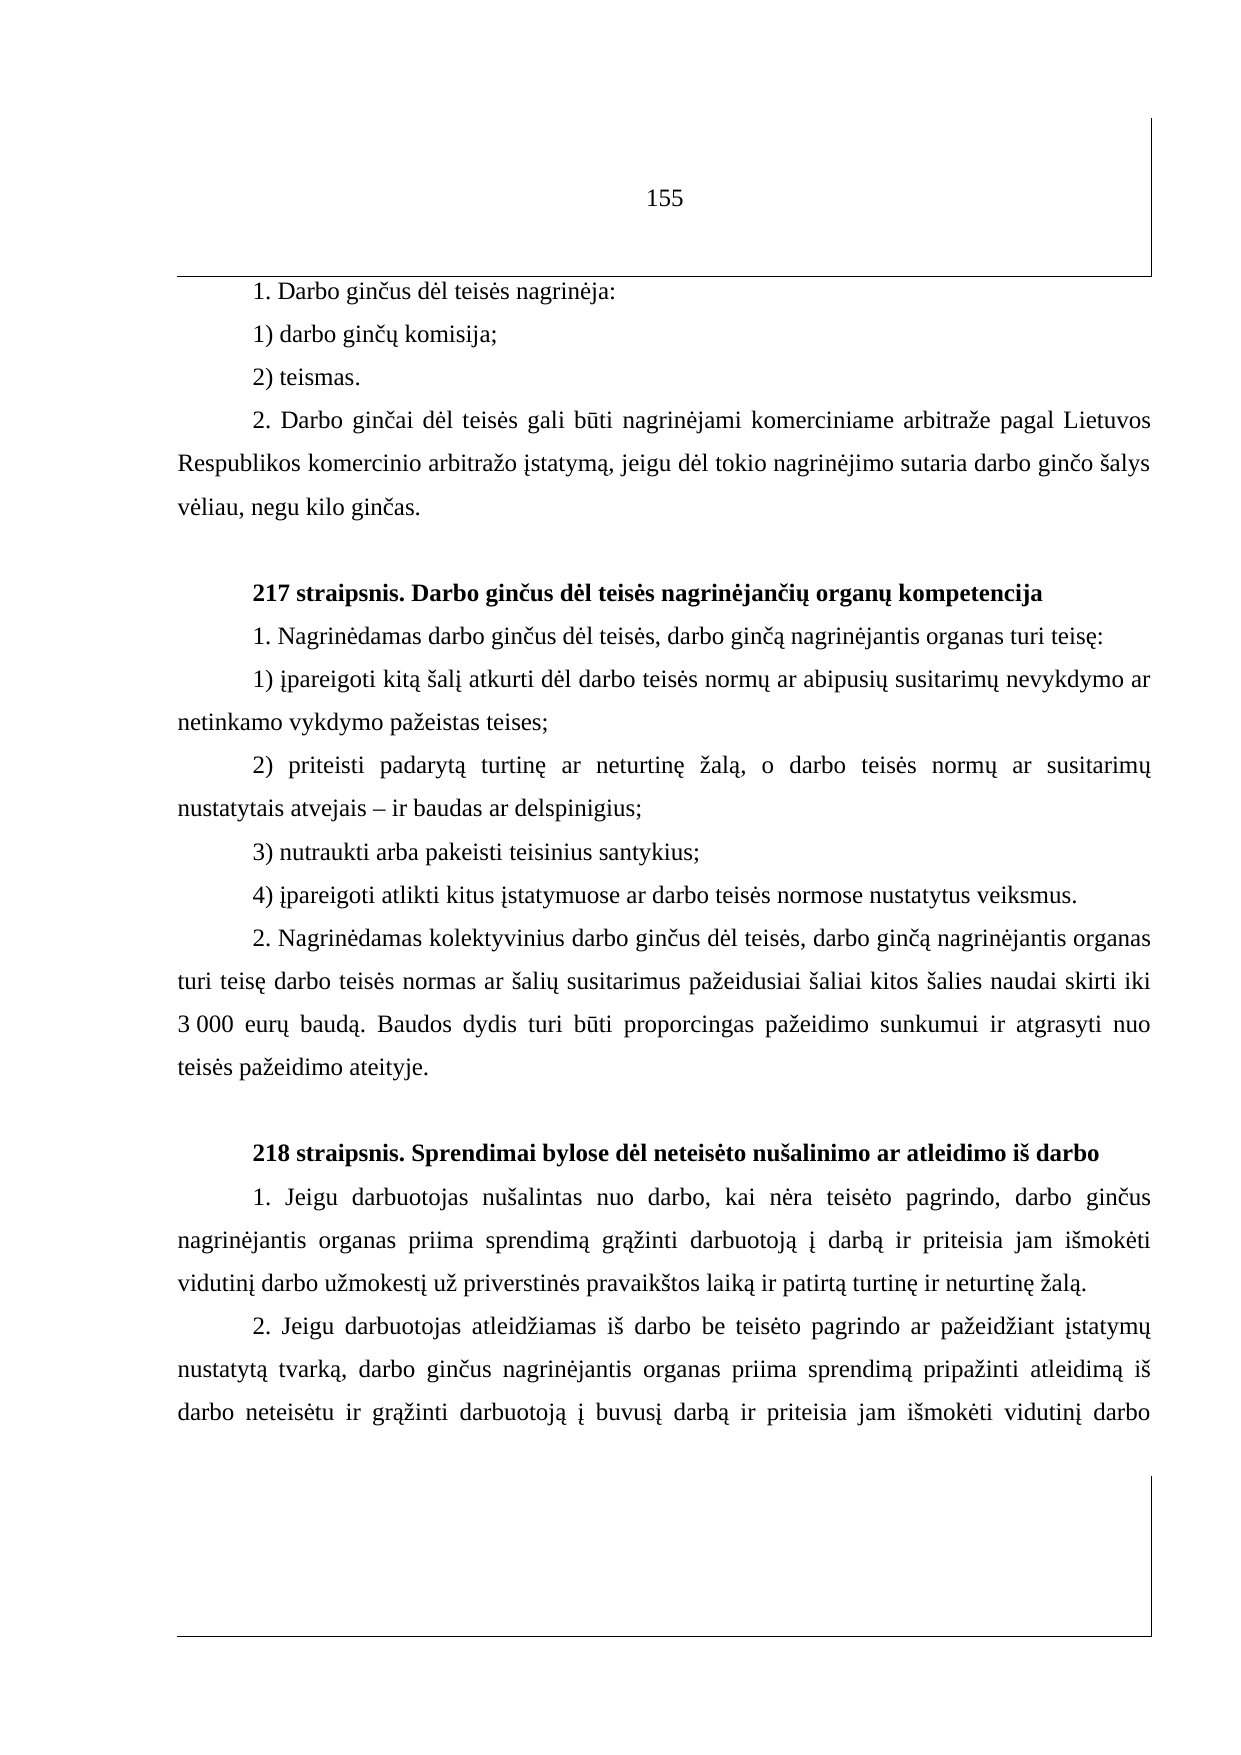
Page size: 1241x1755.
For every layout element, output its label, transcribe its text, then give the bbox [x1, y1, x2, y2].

text 2) priteisti padarytą turtinę ar neturtinę žalą, o darbo teisės normų ar susitarimų nustatytais atvejais – ir baudas ar delspinigius; [177, 750, 1152, 822]
text 4) įpareigoti atlikti kitus įstatymuose ar darbo teisės normose nustatytus veiksmus. [177, 880, 1152, 908]
text 2. Nagrinėdamas kolektyvinius darbo ginčus dėl teisės, darbo ginčą nagrinėjantis organas turi teisę darbo teisės normas ar šalių susitarimus pažeidusiai šaliai kitos šalies naudai skirti iki 3 000 eurų baudą. Baudos dydis turi būti proporcingas pažeidimo sunkumui ir atgrasyti nuo teisės pažeidimo ateityje. [177, 923, 1152, 1081]
text 2. Jeigu darbuotojas atleidžiamas iš darbo be teisėto pagrindo ar pažeidžiant įstatymų nustatytą tvarką, darbo ginčus nagrinėjantis organas priima sprendimą pripažinti atleidimą iš darbo neteisėtu ir grąžinti darbuotoją į buvusį darbą ir priteisia jam išmokėti vidutinį darbo [177, 1311, 1152, 1426]
text 2) teismas. [177, 362, 1152, 391]
text 217 straipsnis. Darbo ginčus dėl teisės nagrinėjančių organų kompetencija [177, 578, 1152, 607]
text 1) įpareigoti kitą šalį atkurti dėl darbo teisės normų ar abipusių susitarimų nevykdymo ar netinkamo vykdymo pažeistas teises; [177, 664, 1152, 736]
text 1. Darbo ginčus dėl teisės nagrinėja: [177, 276, 1152, 305]
text 3) nutraukti arba pakeisti teisinius santykius; [177, 837, 1152, 865]
text 2. Darbo ginčai dėl teisės gali būti nagrinėjami komerciniame arbitraže pagal Lietuvos Respublikos komercinio arbitražo įstatymą, jeigu dėl tokio nagrinėjimo sutaria darbo ginčo šalys vėliau, negu kilo ginčas. [177, 405, 1152, 520]
text 1) darbo ginčų komisija; [177, 319, 1152, 348]
text 1. Nagrinėdamas darbo ginčus dėl teisės, darbo ginčą nagrinėjantis organas turi teisę: [177, 621, 1152, 650]
text 218 straipsnis. Sprendimai bylose dėl neteisėto nušalinimo ar atleidimo iš darbo [177, 1138, 1152, 1167]
text 1. Jeigu darbuotojas nušalintas nuo darbo, kai nėra teisėto pagrindo, darbo ginčus nagrinėjantis organas priima sprendimą grąžinti darbuotoją į darbą ir priteisia jam išmokėti vidutinį darbo užmokestį už priverstinės pravaikštos laiką ir patirtą turtinę ir neturtinę žalą. [177, 1182, 1152, 1297]
